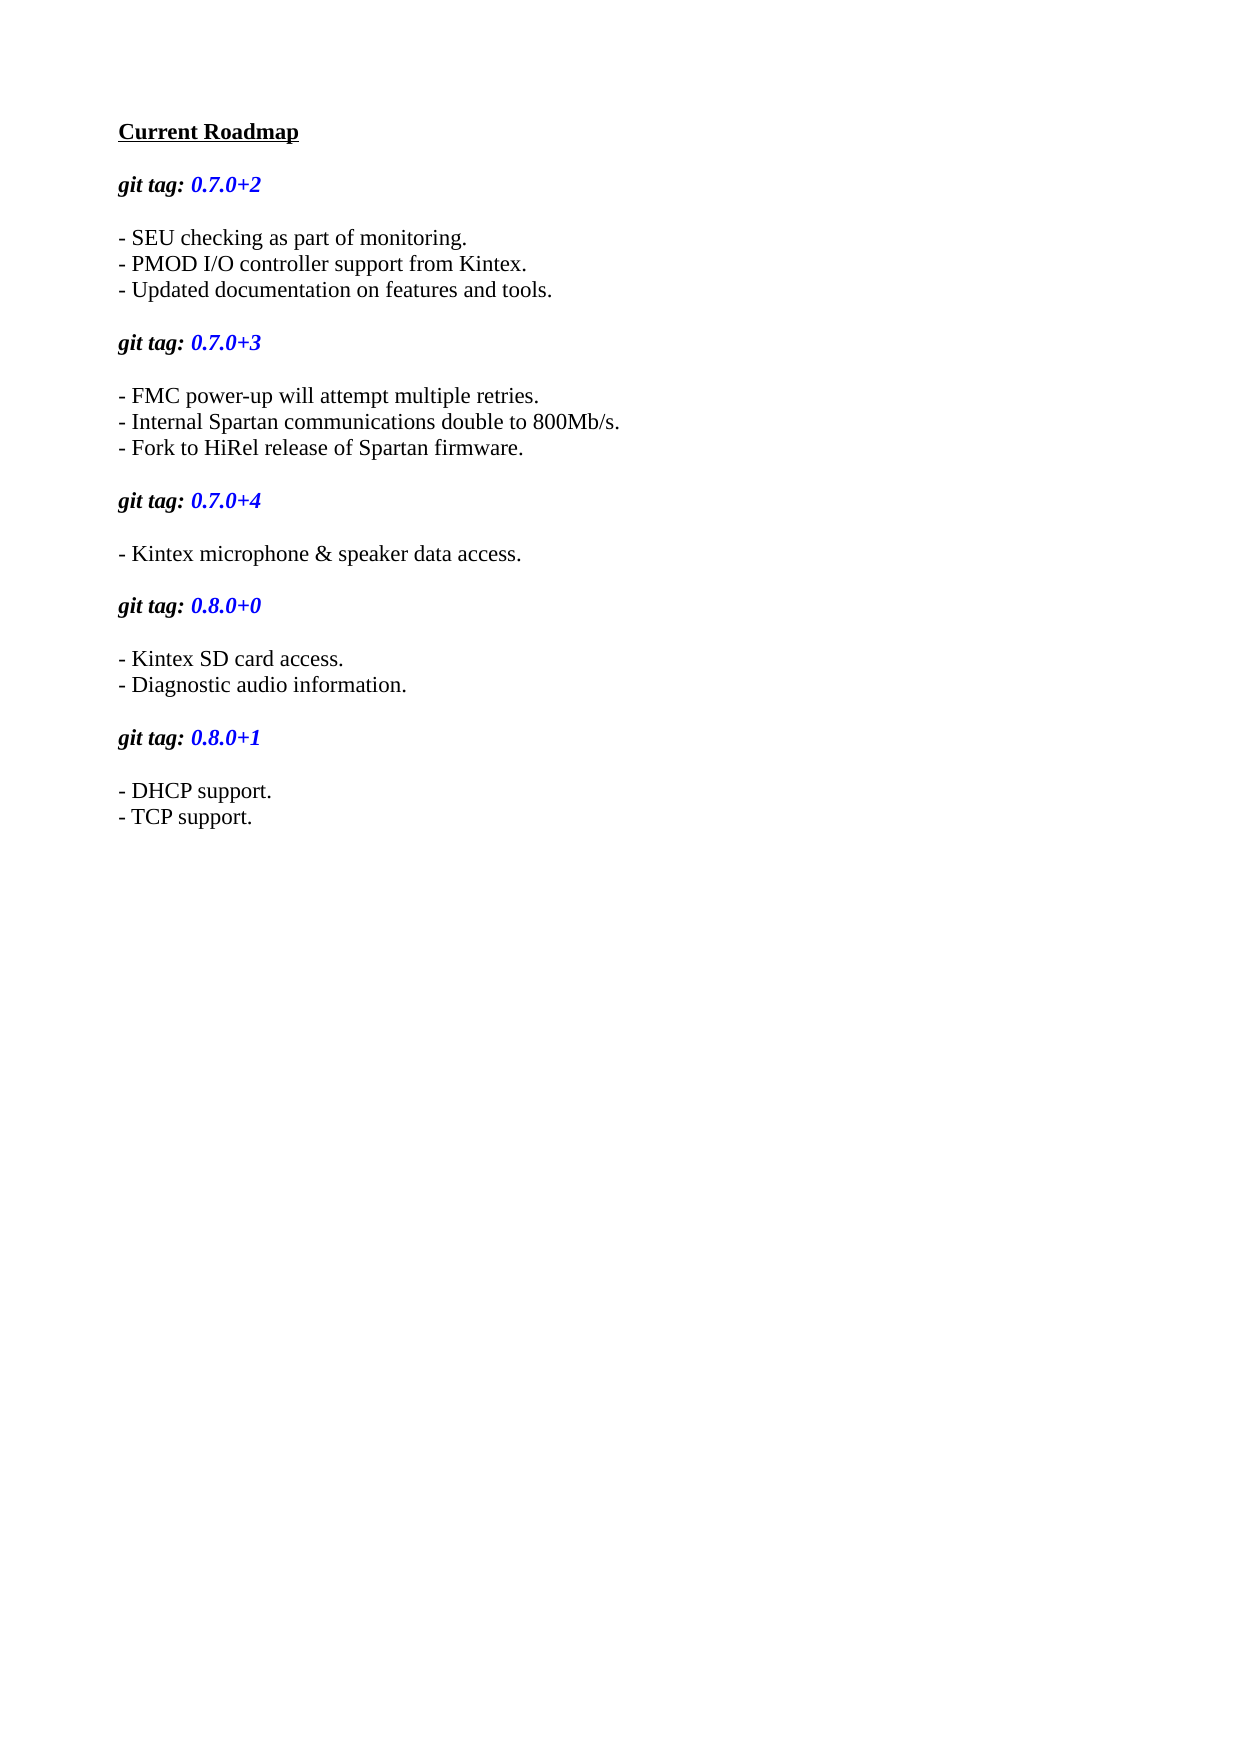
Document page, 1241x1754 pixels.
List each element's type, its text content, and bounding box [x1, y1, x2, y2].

text - Updated documentation on features and tools. [118, 276, 1122, 303]
text git tag: 0.8.0+1 [118, 724, 1122, 751]
text git tag: 0.7.0+4 [118, 487, 1122, 513]
text - PMOD I/O controller support from Kintex. [118, 250, 1122, 276]
text - Diagnostic audio information. [118, 672, 1122, 698]
text git tag: 0.7.0+3 [118, 329, 1122, 355]
text Current Roadmap [118, 118, 1122, 144]
text - Kintex SD card access. [118, 645, 1122, 672]
text git tag: 0.7.0+2 [118, 171, 1122, 197]
text git tag: 0.8.0+0 [118, 592, 1122, 619]
text - DHCP support. [118, 777, 1122, 803]
text - SEU checking as part of monitoring. [118, 223, 1122, 250]
text - FMC power-up will attempt multiple retries. [118, 382, 1122, 408]
text - Fork to HiRel release of Spartan firmware. [118, 434, 1122, 461]
text - TCP support. [118, 803, 1122, 830]
text - Kintex microphone & speaker data access. [118, 540, 1122, 566]
text - Internal Spartan communications double to 800Mb/s. [118, 408, 1122, 434]
